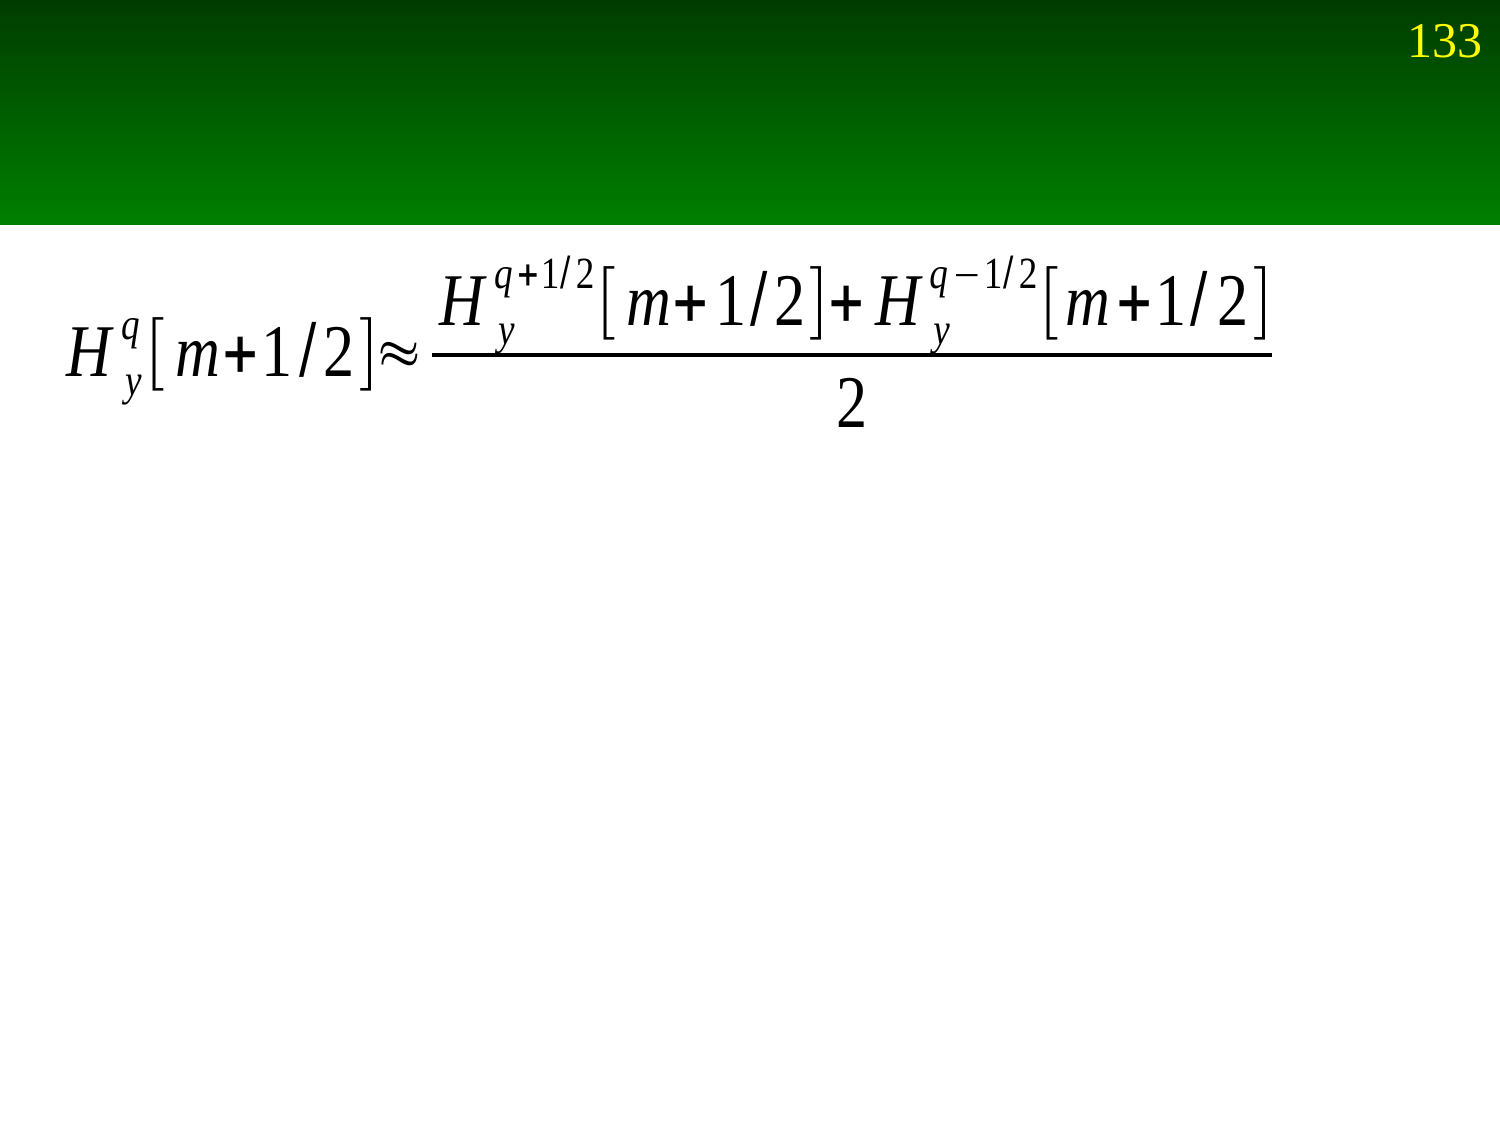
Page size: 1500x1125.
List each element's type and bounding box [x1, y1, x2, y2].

chart [47, 246, 1289, 447]
